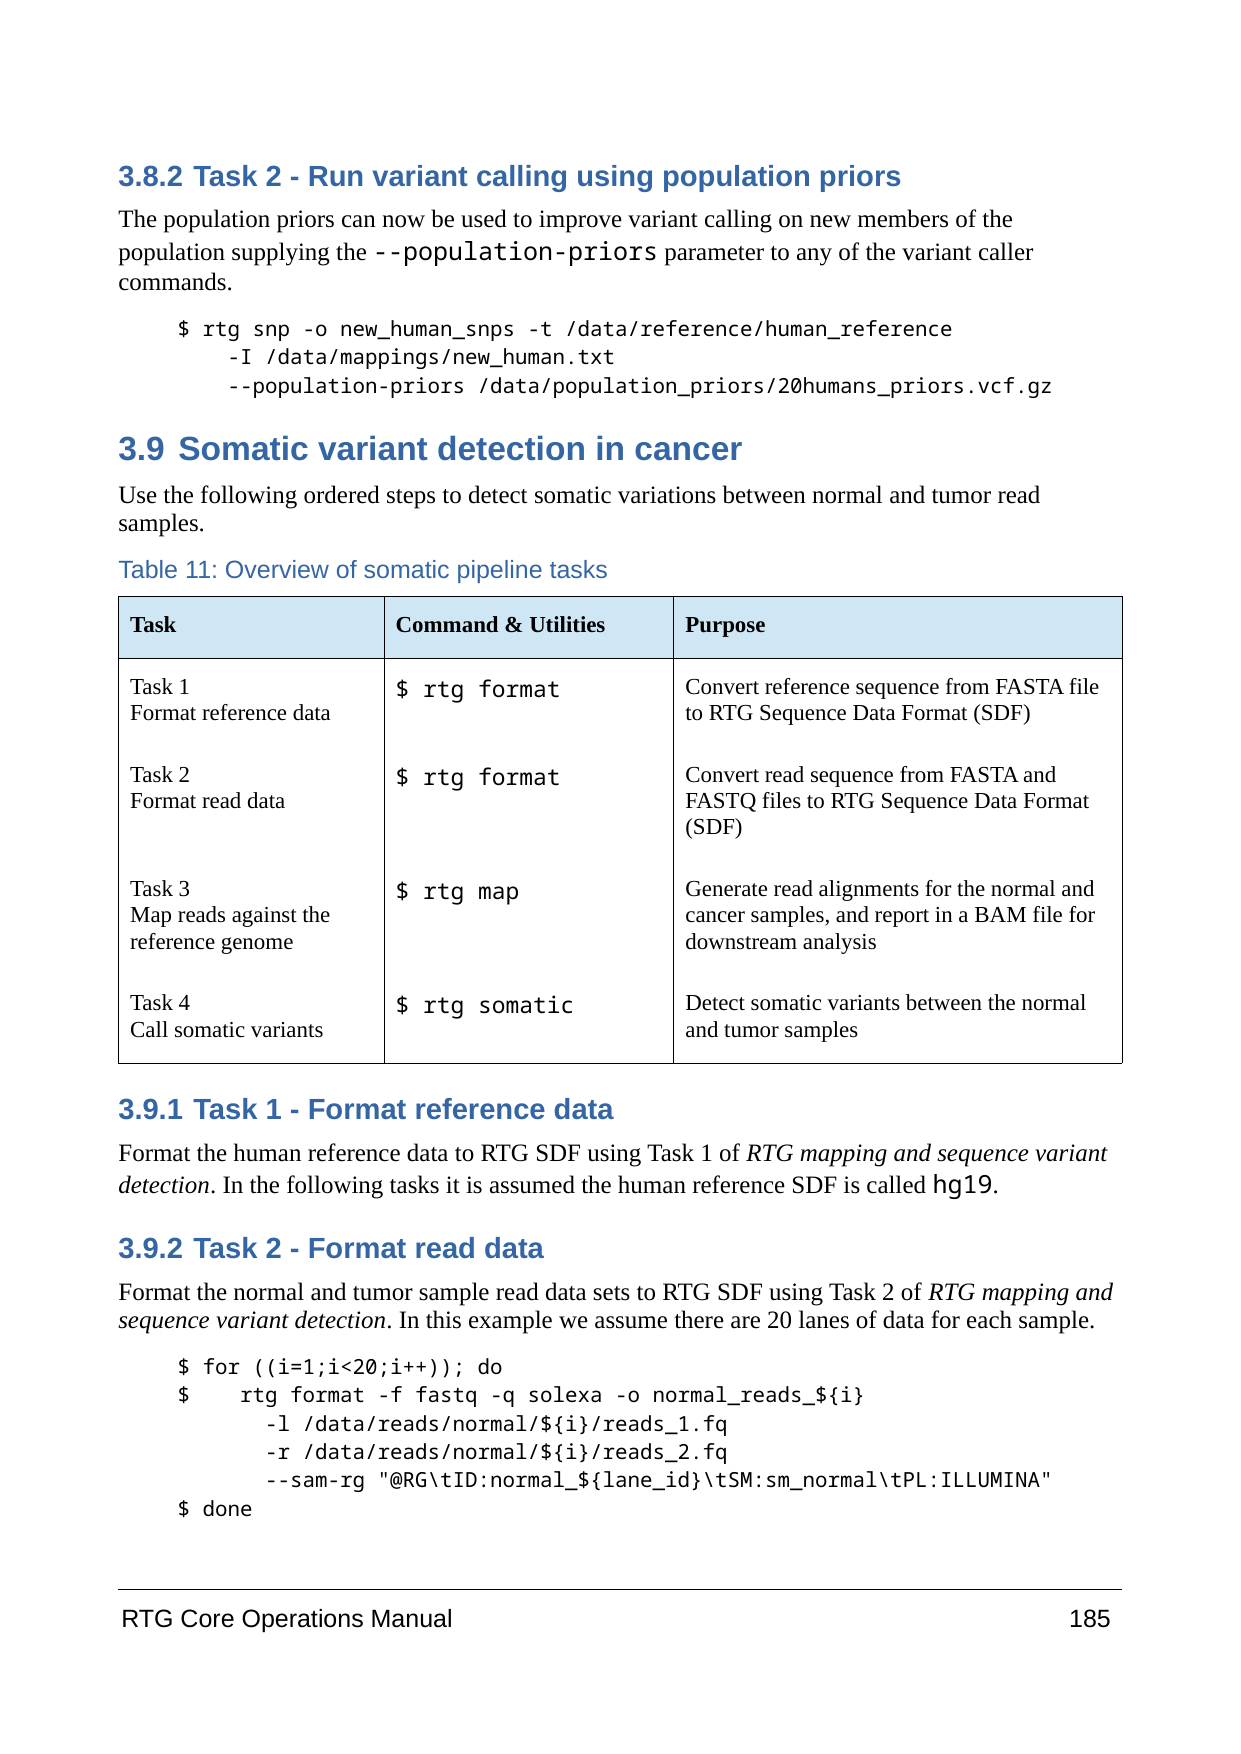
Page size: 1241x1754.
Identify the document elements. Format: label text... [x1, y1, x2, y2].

table_cell Convert read sequence from FASTA and FASTQ files to RTG Sequence Data Format (SDF) [674, 746, 1122, 860]
text The population priors can now be used to improve variant calling on new members of the population supplying the --population-priors parameter to any of the variant caller commands. [118, 204, 1122, 296]
table_cell $ rtg map [385, 860, 673, 975]
text --population-priors /data/population_priors/20humans_priors.vcf.gz [177, 371, 1122, 399]
subtitle Task 1 - Format reference data [118, 1092, 1122, 1126]
text Use the following ordered steps to detect somatic variations between normal and tumor read samples. [118, 480, 1122, 537]
text --sam-rg "@RG\tID:normal_${lane_id}\tSM:sm_normal\tPL:ILLUMINA" [177, 1466, 1122, 1494]
text $ for ((i=1;i<20;i++)); do [177, 1352, 1122, 1380]
text $ done [177, 1494, 1122, 1522]
table_header Task [119, 597, 384, 658]
table_cell $ rtg format [385, 659, 673, 746]
subtitle Somatic variant detection in cancer [118, 429, 1122, 467]
table_header Command & Utilities [385, 597, 673, 658]
table_cell Task 4 Call somatic variants [119, 975, 384, 1063]
text Table 11: Overview of somatic pipeline tasks [118, 555, 1122, 584]
text Format the normal and tumor sample read data sets to RTG SDF using Task 2 of RTG mapping and sequence variant detection. In this example we assume there are 20 lanes of data for each sample. [118, 1277, 1122, 1334]
text $ rtg format -f fastq -q solexa -o normal_reads_${i} [177, 1380, 1122, 1409]
table_cell $ rtg format [385, 746, 673, 860]
subtitle Task 2 - Format read data [118, 1231, 1122, 1264]
table_cell Generate read alignments for the normal and cancer samples, and report in a BAM file for downstream analysis [674, 860, 1122, 975]
text -I /data/mappings/new_human.txt [177, 342, 1122, 371]
table_header Purpose [674, 597, 1122, 658]
text -r /data/reads/normal/${i}/reads_2.fq [177, 1437, 1122, 1466]
text Format the human reference data to RTG SDF using Task 1 of RTG mapping and sequence variant detection. In the following tasks it is assumed the human reference SDF is called hg19. [118, 1138, 1122, 1201]
text -l /data/reads/normal/${i}/reads_1.fq [177, 1409, 1122, 1437]
subtitle Task 2 - Run variant calling using population priors [118, 159, 1122, 192]
table_cell Task 2 Format read data [119, 746, 384, 860]
table_cell Task 1 Format reference data [119, 659, 384, 746]
text $ rtg snp -o new_human_snps -t /data/reference/human_reference [177, 314, 1122, 342]
table_cell $ rtg somatic [385, 975, 673, 1063]
table_cell Detect somatic variants between the normal and tumor samples [674, 975, 1122, 1063]
table_cell Task 3 Map reads against the reference genome [119, 860, 384, 975]
table_cell Convert reference sequence from FASTA file to RTG Sequence Data Format (SDF) [674, 659, 1122, 746]
